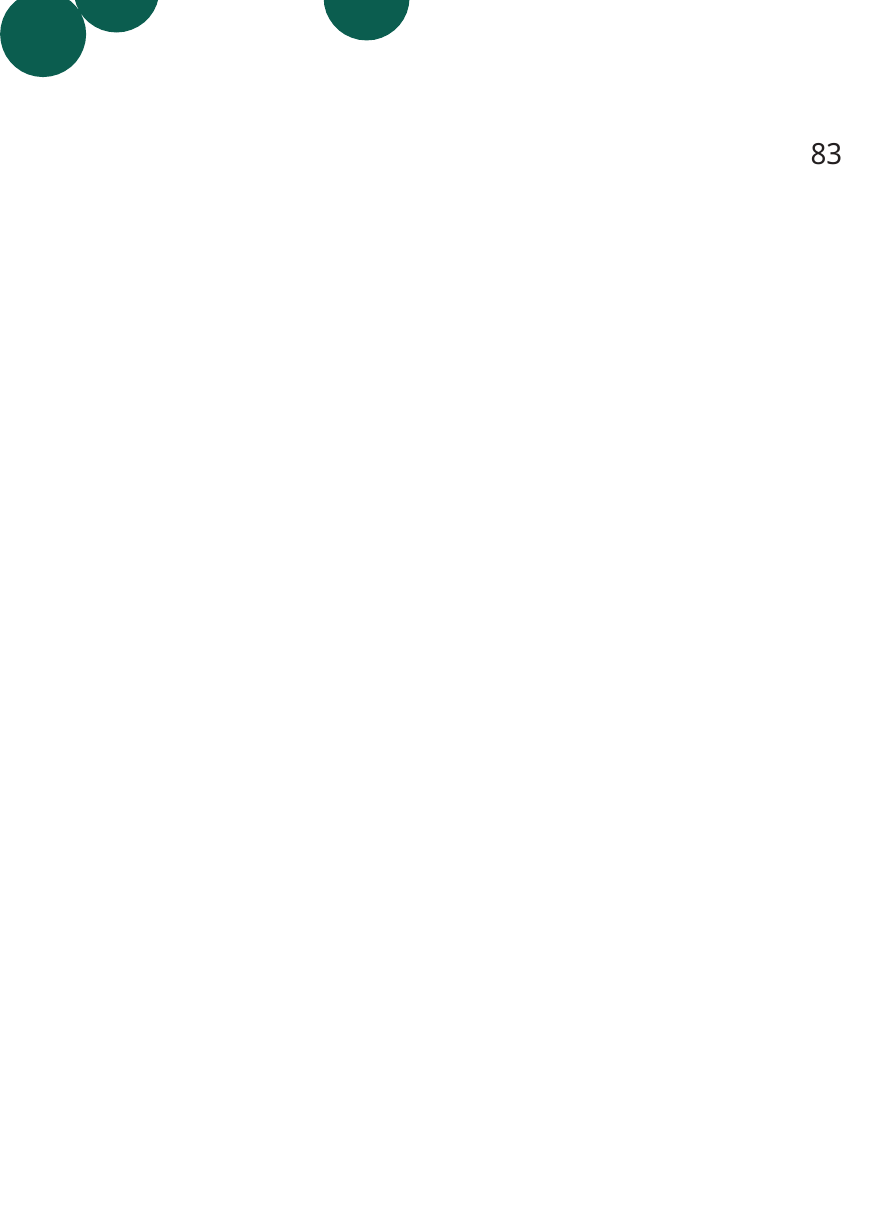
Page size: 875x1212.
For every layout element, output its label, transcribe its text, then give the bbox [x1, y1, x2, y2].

subtitle 83 [0, 133, 842, 173]
